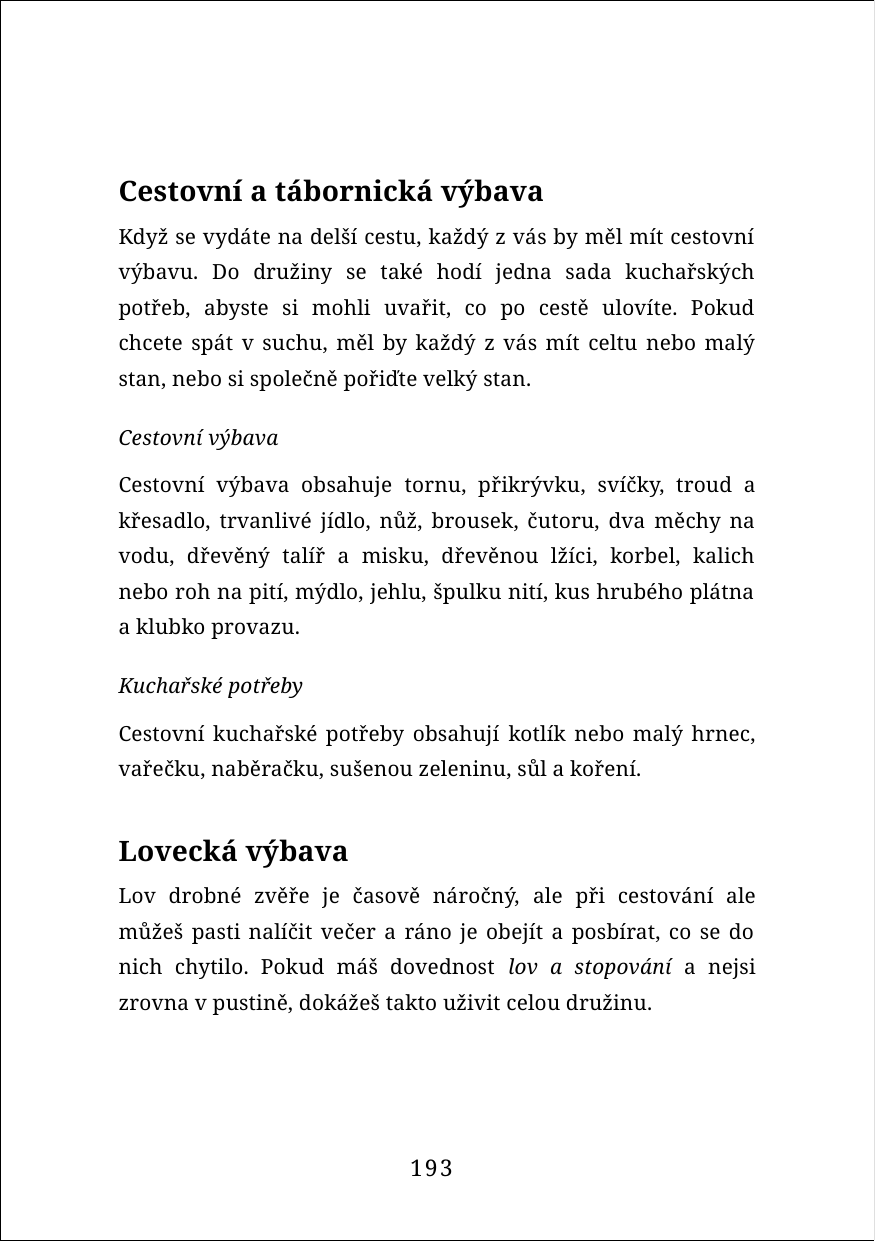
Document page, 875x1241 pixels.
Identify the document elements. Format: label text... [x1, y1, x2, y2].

text Lov drobné zvěře je časově náročný, ale při cestování ale můžeš pasti nalíčit večer a ráno je obejít a posbírat, co se do nich chytilo. Pokud máš dovednost lov a stopování a nejsi zrovna v pustině, dokážeš takto uživit celou družinu. [118, 881, 756, 1016]
text Cestovní kuchařské potřeby obsahují kotlík nebo malý hrnec, vařečku, naběračku, sušenou zeleninu, sůl a koření. [118, 719, 756, 783]
text Cestovní výbava [118, 423, 756, 452]
text Když se vydáte na delší cestu, každý z vás by měl mít cestovní výbavu. Do družiny se také hodí jedna sada kuchařských potřeb, abyste si mohli uvařit, co po cestě ulovíte. Pokud chcete spát v suchu, měl by každý z vás mít celtu nebo malý stan, nebo si společně pořiďte velký stan. [118, 222, 756, 392]
text Kuchařské potřeby [118, 672, 756, 700]
text Cestovní výbava obsahuje tornu, přikrývku, svíčky, troud a křesadlo, trvanlivé jídlo, nůž, brousek, čutoru, dva měchy na vodu, dřevěný talíř a misku, dřevěnou lžíci, korbel, kalich nebo roh na pití, mýdlo, jehlu, špulku nití, kus hrubého plátna a klubko provazu. [118, 470, 756, 641]
subtitle Lovecká výbava [118, 831, 756, 870]
subtitle Cestovní a tábornická výbava [118, 172, 756, 210]
